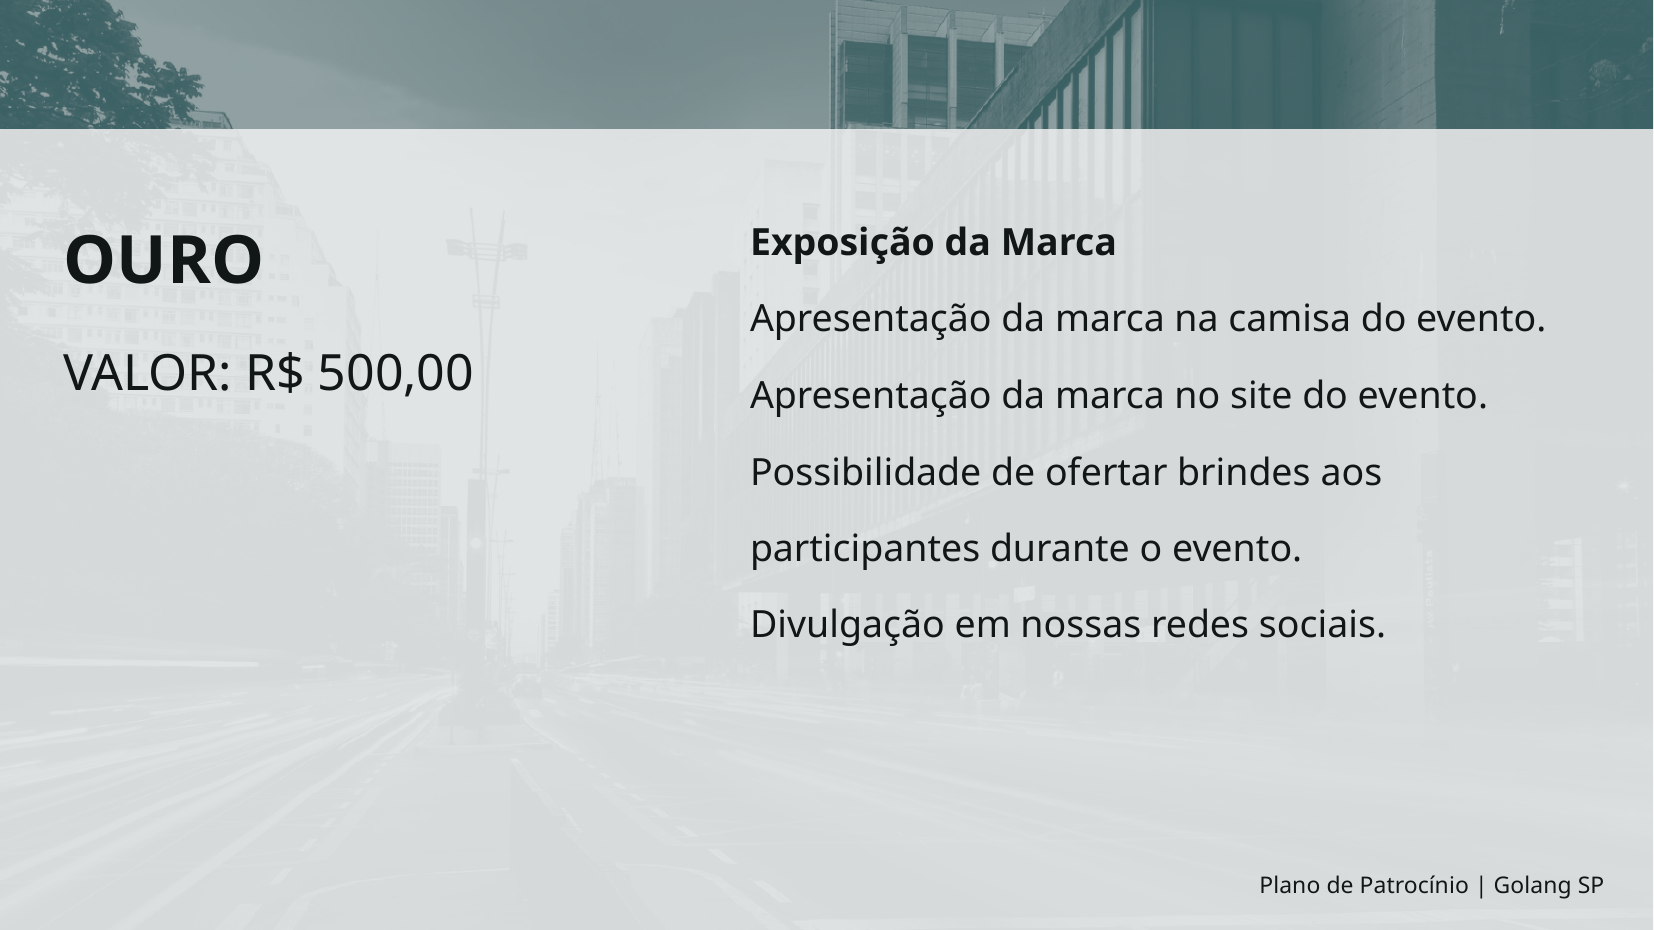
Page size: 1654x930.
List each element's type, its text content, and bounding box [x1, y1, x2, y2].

title Plano de Patrocínio | Golang SP [45, 840, 1606, 930]
title Exposição da Marca Apresentação da marca na camisa do evento. Apresentação da marca no site do evento. Possibilidade de ofertar brindes aos participantes durante o evento. Divulgação em nossas redes sociais. [750, 189, 1591, 758]
title OURO VALOR: R$ 500,00 [63, 166, 634, 616]
